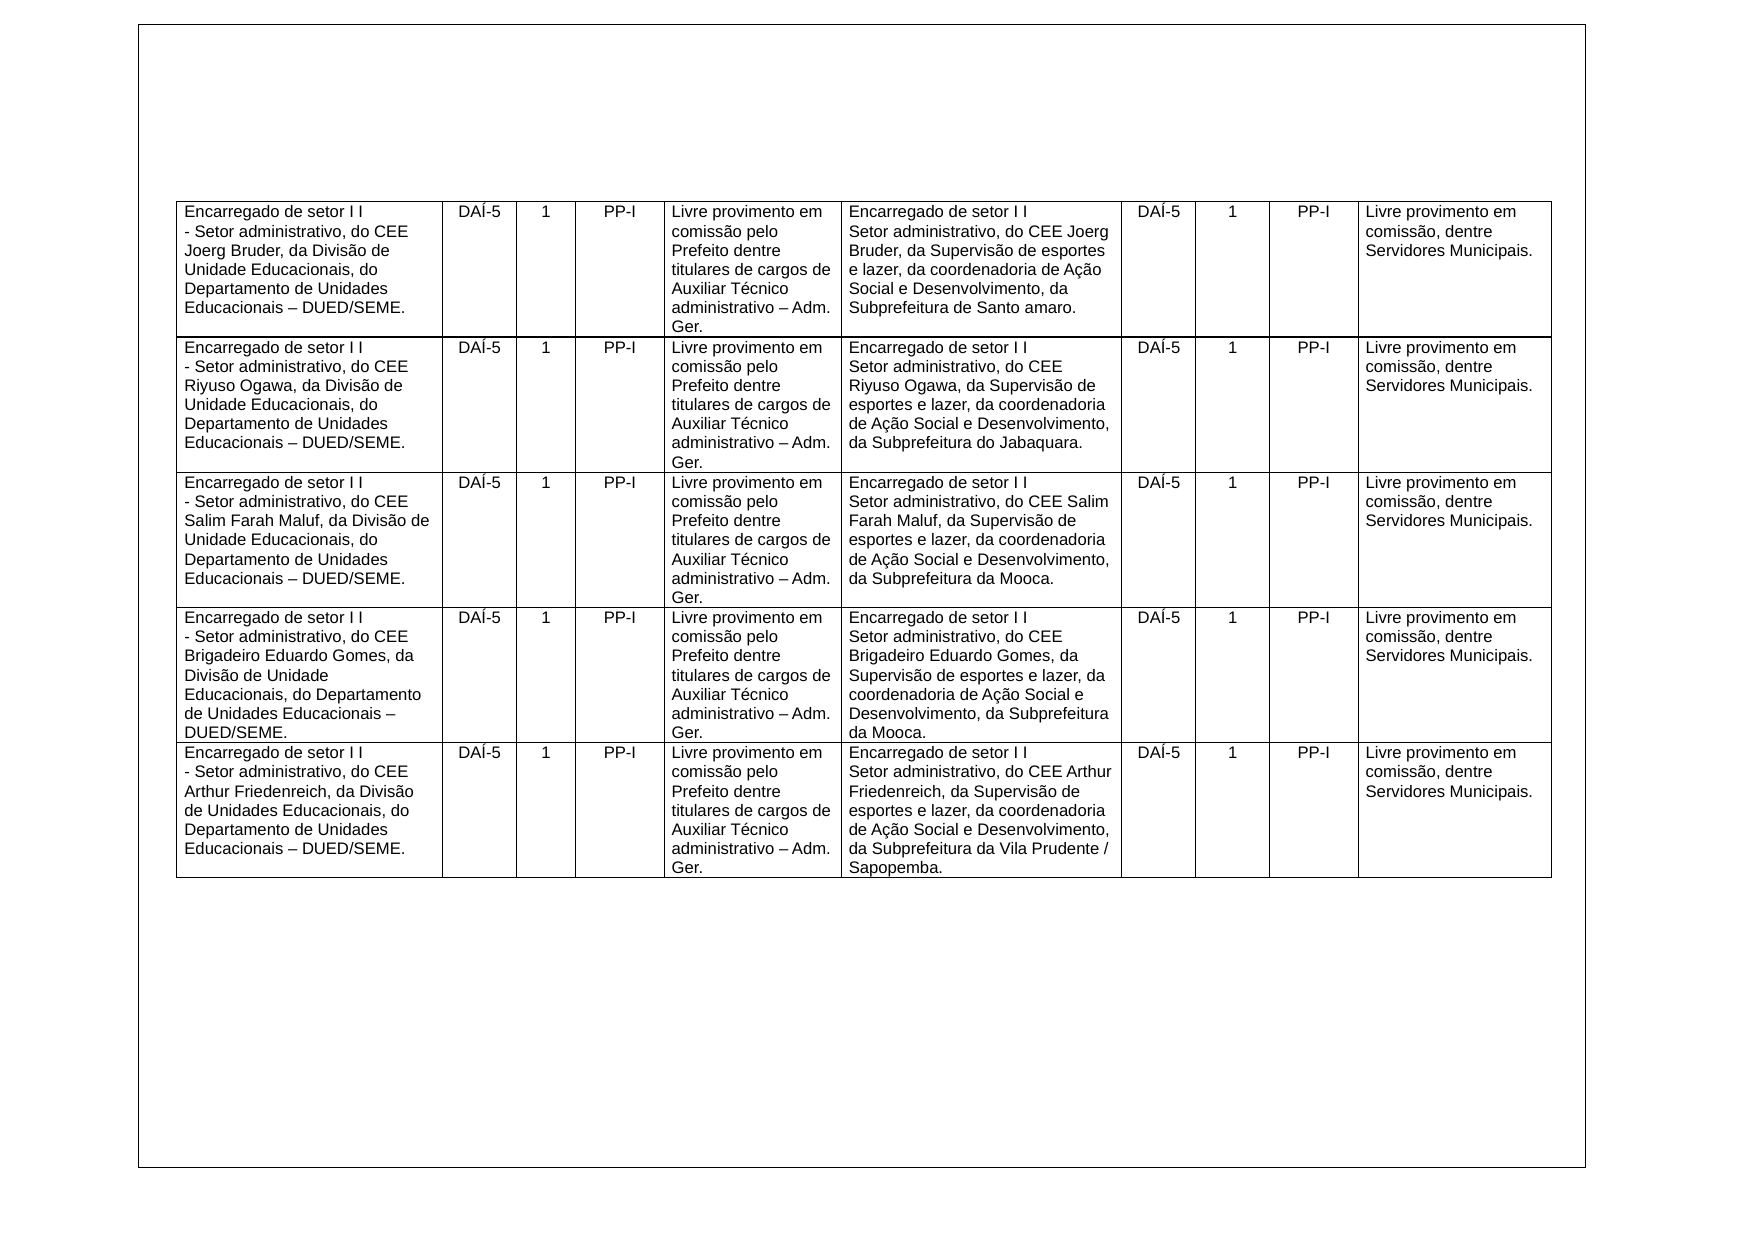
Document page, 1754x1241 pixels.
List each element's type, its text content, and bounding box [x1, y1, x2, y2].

table_cell DAÍ-5 [1122, 338, 1195, 472]
table_cell Livre provimento em comissão pelo Prefeito dentre titulares de cargos de Auxiliar Técnico administrativo – Adm. Ger. [665, 338, 841, 472]
table_header PP-I [576, 202, 664, 336]
table_header Livre provimento em comissão pelo Prefeito dentre titulares de cargos de Auxiliar Técnico administrativo – Adm. Ger. [665, 202, 841, 336]
table_cell Livre provimento em comissão, dentre Servidores Municipais. [1359, 608, 1551, 742]
table_cell DAÍ-5 [443, 608, 516, 742]
table_cell DAÍ-5 [1122, 473, 1195, 607]
table_cell Livre provimento em comissão pelo Prefeito dentre titulares de cargos de Auxiliar Técnico administrativo – Adm. Ger. [665, 743, 841, 877]
table_header 1 [1196, 202, 1269, 336]
table_cell DAÍ-5 [1122, 743, 1195, 877]
table_cell 1 [1196, 473, 1269, 607]
table_cell Encarregado de setor I I Setor administrativo, do CEE Salim Farah Maluf, da Supervisão de esportes e lazer, da coordenadoria de Ação Social e Desenvolvimento, da Subprefeitura da Mooca. [842, 473, 1121, 607]
table_cell 1 [1196, 743, 1269, 877]
table_cell Livre provimento em comissão, dentre Servidores Municipais. [1359, 473, 1551, 607]
table_cell DAÍ-5 [443, 338, 516, 472]
table_cell PP-I [1270, 338, 1358, 472]
table_cell 1 [1196, 608, 1269, 742]
table_cell PP-I [576, 473, 664, 607]
table_cell PP-I [576, 338, 664, 472]
table_cell Livre provimento em comissão pelo Prefeito dentre titulares de cargos de Auxiliar Técnico administrativo – Adm. Ger. [665, 473, 841, 607]
table_cell Encarregado de setor I I - Setor administrativo, do CEE Brigadeiro Eduardo Gomes, da Divisão de Unidade Educacionais, do Departamento de Unidades Educacionais – DUED/SEME. [177, 608, 442, 742]
table_cell Encarregado de setor I I Setor administrativo, do CEE Riyuso Ogawa, da Supervisão de esportes e lazer, da coordenadoria de Ação Social e Desenvolvimento, da Subprefeitura do Jabaquara. [842, 338, 1121, 472]
table_cell Livre provimento em comissão pelo Prefeito dentre titulares de cargos de Auxiliar Técnico administrativo – Adm. Ger. [665, 608, 841, 742]
table_header DAÍ-5 [443, 202, 516, 336]
table_cell DAÍ-5 [1122, 608, 1195, 742]
table_cell 1 [517, 338, 575, 472]
table_header 1 [517, 202, 575, 336]
table_header DAÍ-5 [1122, 202, 1195, 336]
table_cell Encarregado de setor I I - Setor administrativo, do CEE Riyuso Ogawa, da Divisão de Unidade Educacionais, do Departamento de Unidades Educacionais – DUED/SEME. [177, 338, 442, 472]
table_cell PP-I [576, 743, 664, 877]
table_cell PP-I [1270, 608, 1358, 742]
table_cell 1 [517, 743, 575, 877]
table_cell DAÍ-5 [443, 743, 516, 877]
table_cell Encarregado de setor I I Setor administrativo, do CEE Arthur Friedenreich, da Supervisão de esportes e lazer, da coordenadoria de Ação Social e Desenvolvimento, da Subprefeitura da Vila Prudente / Sapopemba. [842, 743, 1121, 877]
table_header Livre provimento em comissão, dentre Servidores Municipais. [1359, 202, 1551, 336]
table_cell 1 [517, 473, 575, 607]
table_cell Livre provimento em comissão, dentre Servidores Municipais. [1359, 338, 1551, 472]
table_cell Livre provimento em comissão, dentre Servidores Municipais. [1359, 743, 1551, 877]
table_cell DAÍ-5 [443, 473, 516, 607]
table_header PP-I [1270, 202, 1358, 336]
table_cell PP-I [1270, 473, 1358, 607]
table_cell Encarregado de setor I I - Setor administrativo, do CEE Arthur Friedenreich, da Divisão de Unidades Educacionais, do Departamento de Unidades Educacionais – DUED/SEME. [177, 743, 442, 877]
table_cell 1 [517, 608, 575, 742]
table_header Encarregado de setor I I Setor administrativo, do CEE Joerg Bruder, da Supervisão de esportes e lazer, da coordenadoria de Ação Social e Desenvolvimento, da Subprefeitura de Santo amaro. [842, 202, 1121, 336]
table_cell Encarregado de setor I I Setor administrativo, do CEE Brigadeiro Eduardo Gomes, da Supervisão de esportes e lazer, da coordenadoria de Ação Social e Desenvolvimento, da Subprefeitura da Mooca. [842, 608, 1121, 742]
table_cell PP-I [1270, 743, 1358, 877]
table_header Encarregado de setor I I - Setor administrativo, do CEE Joerg Bruder, da Divisão de Unidade Educacionais, do Departamento de Unidades Educacionais – DUED/SEME. [177, 202, 442, 336]
table_cell PP-I [576, 608, 664, 742]
table_cell Encarregado de setor I I - Setor administrativo, do CEE Salim Farah Maluf, da Divisão de Unidade Educacionais, do Departamento de Unidades Educacionais – DUED/SEME. [177, 473, 442, 607]
table_cell 1 [1196, 338, 1269, 472]
